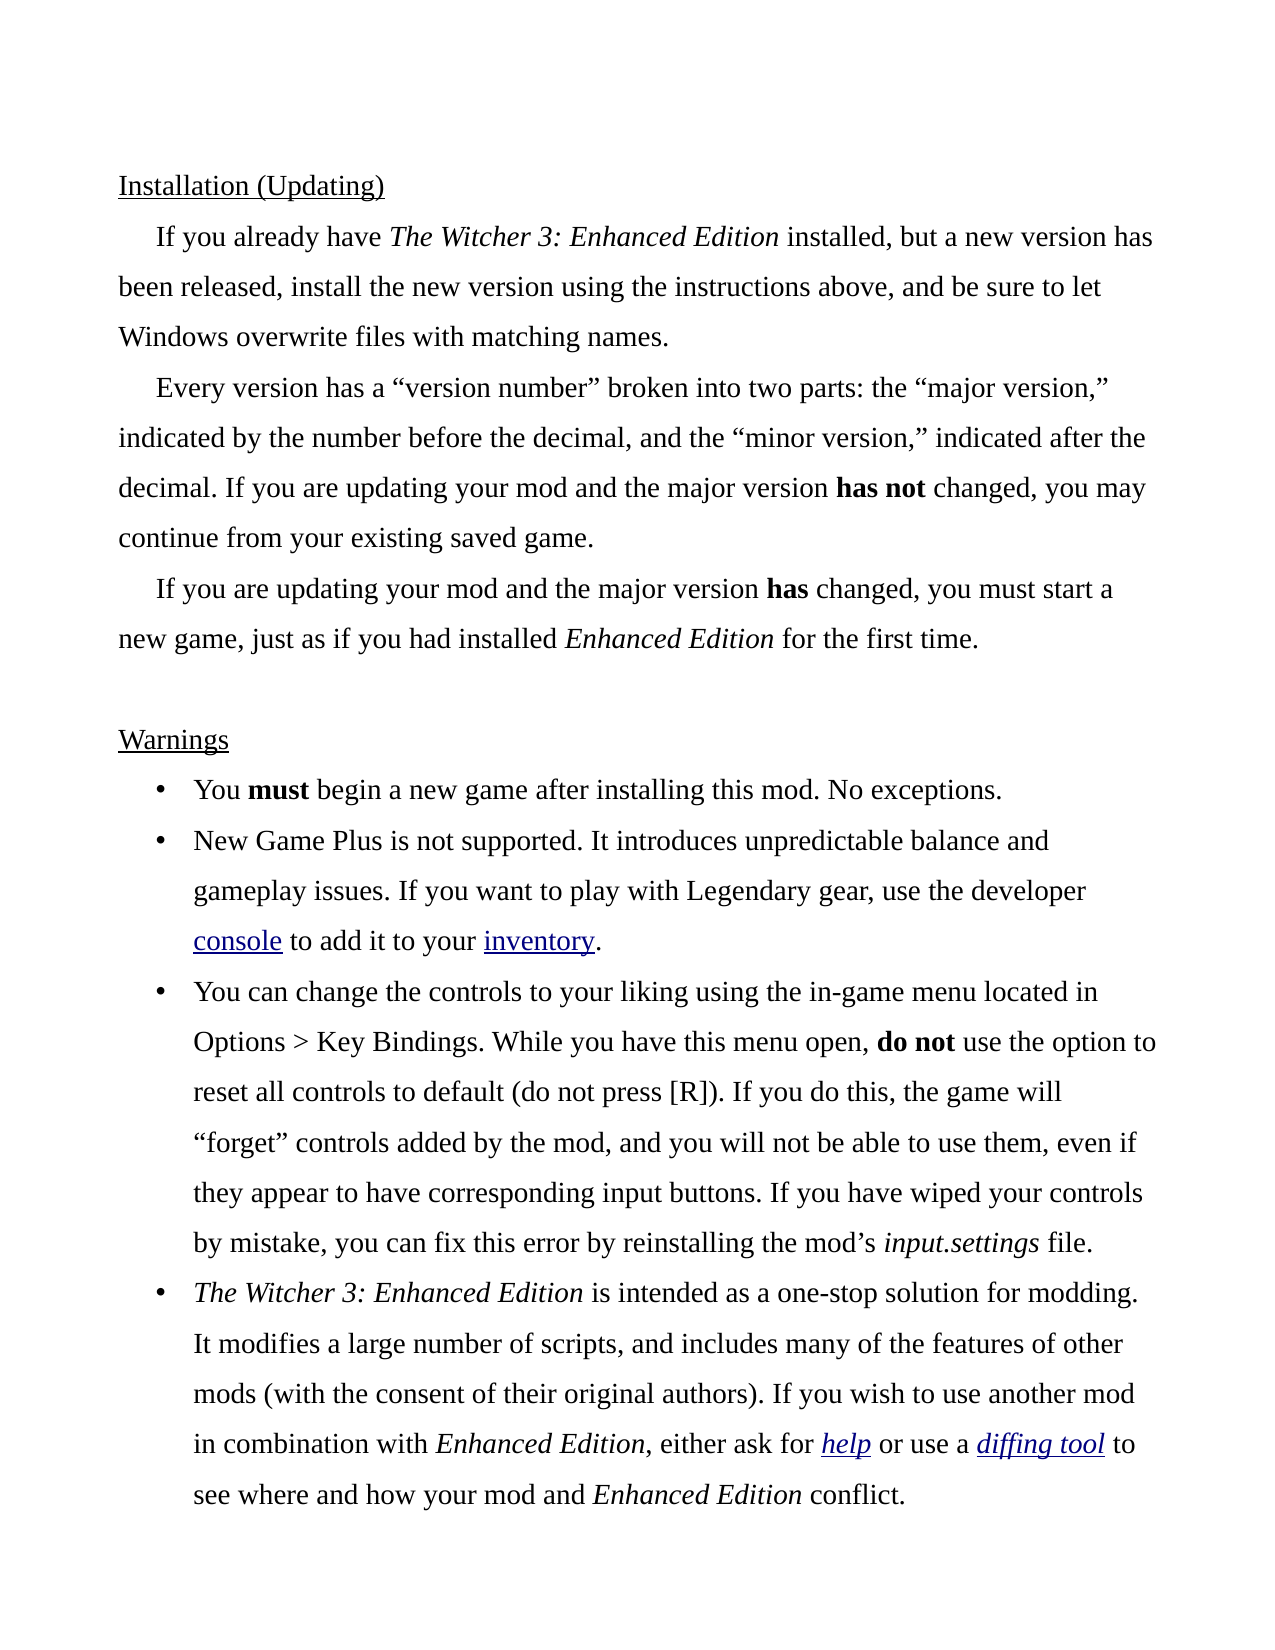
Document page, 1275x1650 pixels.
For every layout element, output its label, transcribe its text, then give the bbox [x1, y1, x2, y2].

text Installation (Updating) [118, 168, 1157, 202]
text Every version has a “version number” broken into two parts: the “major version,” indicated by the number before the decimal, and the “minor version,” indicated after the decimal. If you are updating your mod and the major version has not changed, you may continue from your existing saved game. [118, 370, 1157, 554]
list The Witcher 3: Enhanced Edition is intended as a one-stop solution for modding. It modifies a large number of scripts, and includes many of the features of other mods (with the consent of their original authors). If you wish to use another mod in combination with Enhanced Edition, either ask for help or use a diffing tool to see where and how your mod and Enhanced Edition conflict. [156, 1276, 1157, 1511]
text If you already have The Witcher 3: Enhanced Edition installed, but a new version has been released, install the new version using the instructions above, and be sure to let Windows overwrite files with matching names. [118, 219, 1157, 353]
list You can change the controls to your liking using the in-game menu located in Options > Key Bindings. While you have this menu open, do not use the option to reset all controls to default (do not press [R]). If you do this, the game will “forget” controls added by the mod, and you will not be able to use them, even if they appear to have corresponding input buttons. If you have wiped your controls by mistake, you can fix this error by reinstalling the mod’s input.settings file. [156, 974, 1157, 1259]
list New Game Plus is not supported. It introduces unpredictable balance and gameplay issues. If you want to play with Legendary gear, use the developer console to add it to your inventory. [156, 823, 1157, 957]
text Warnings [118, 722, 1157, 755]
text If you are updating your mod and the major version has changed, you must start a new game, just as if you had installed Enhanced Edition for the first time. [118, 571, 1157, 655]
list You must begin a new game after installing this mod. No exceptions. [156, 772, 1157, 806]
